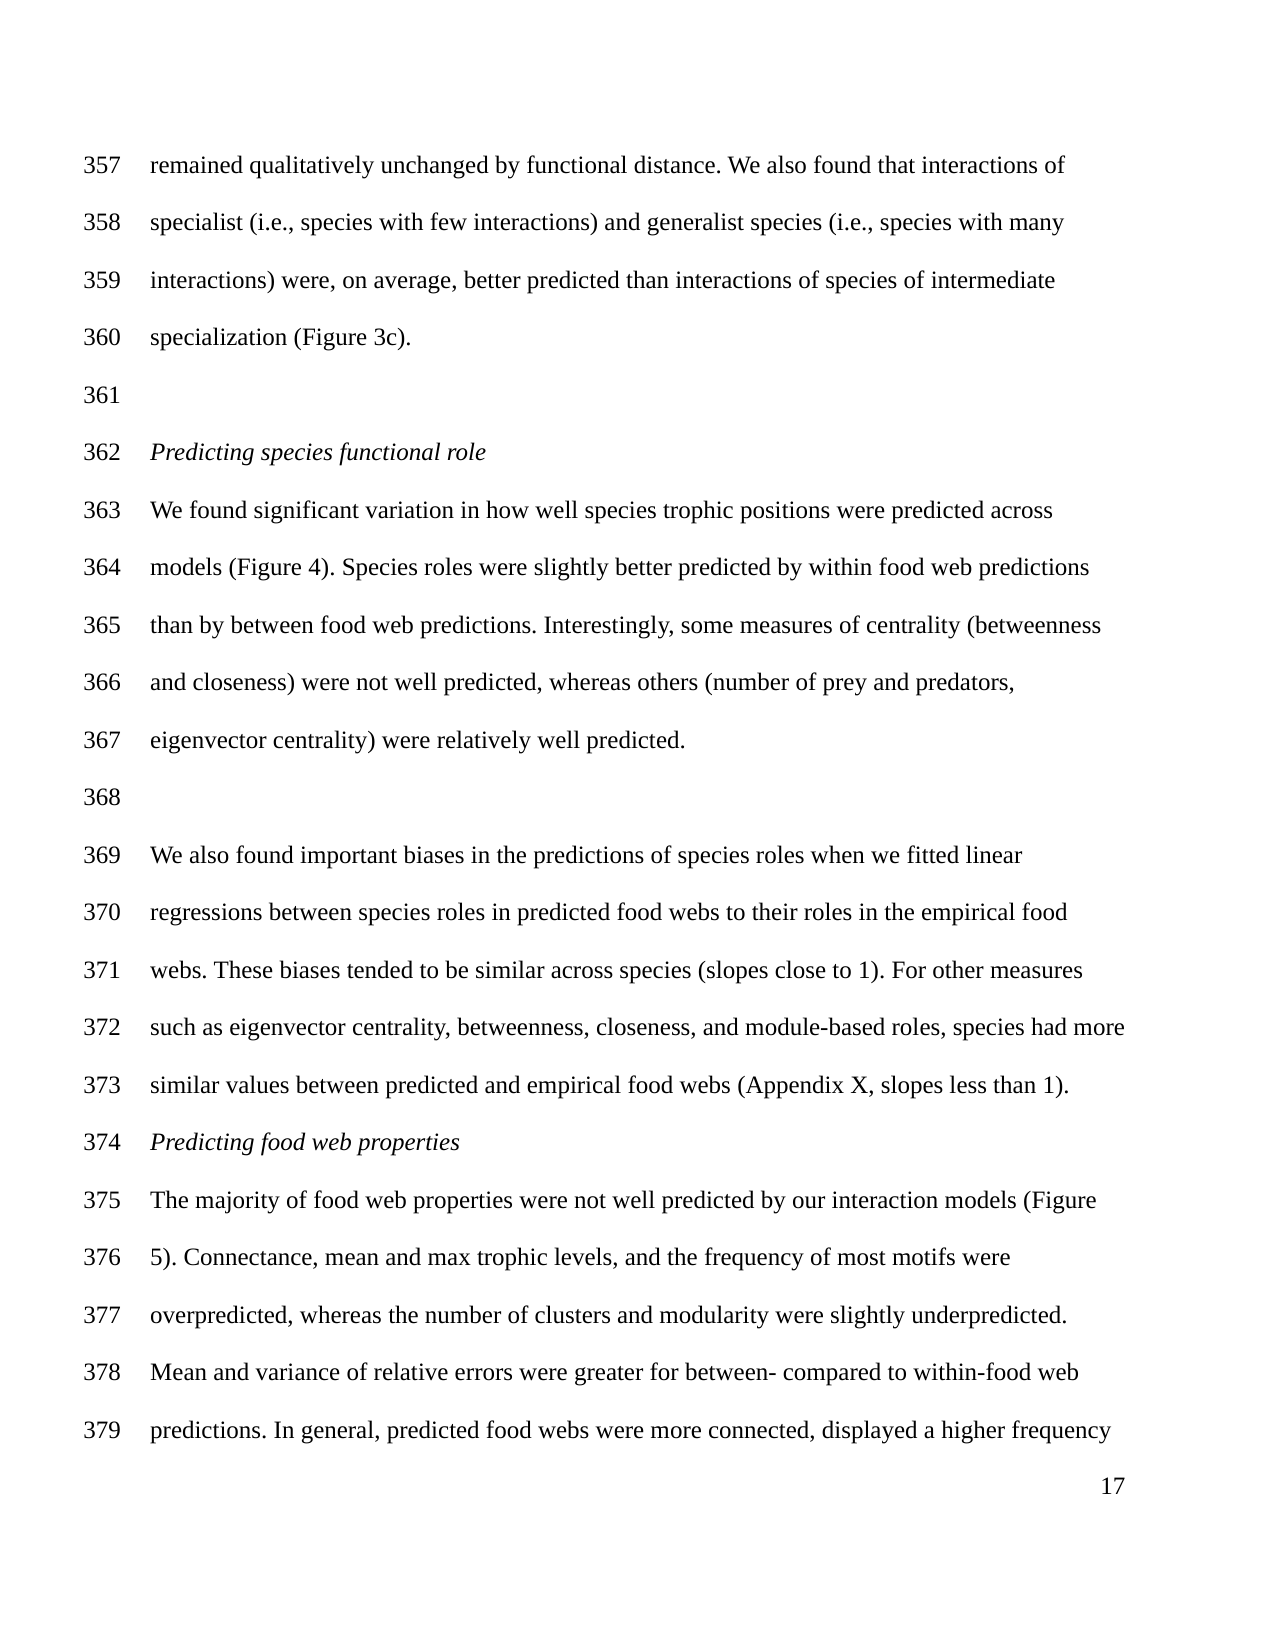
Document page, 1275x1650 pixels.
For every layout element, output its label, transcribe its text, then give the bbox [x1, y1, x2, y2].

text We found significant variation in how well species trophic positions were predicted across models (Figure 4). Species roles were slightly better predicted by within food web predictions than by between food web predictions. Interestingly, some measures of centrality (betweenness and closeness) were not well predicted, whereas others (number of prey and predators, eigenvector centrality) were relatively well predicted. [150, 495, 1125, 754]
text Predicting species functional role [150, 437, 1125, 466]
text The majority of food web properties were not well predicted by our interaction models (Figure 5). Connectance, mean and max trophic levels, and the frequency of most motifs were overpredicted, whereas the number of clusters and modularity were slightly underpredicted. Mean and variance of relative errors were greater for between- compared to within-food web predictions. In general, predicted food webs were more connected, displayed a higher frequency [150, 1185, 1125, 1444]
text We also found important biases in the predictions of species roles when we fitted linear regressions between species roles in predicted food webs to their roles in the empirical food webs. These biases tended to be similar across species (slopes close to 1). For other measures such as eigenvector centrality, betweenness, closeness, and module-based roles, species had more similar values between predicted and empirical food webs (Appendix X, slopes less than 1). [150, 840, 1125, 1099]
text remained qualitatively unchanged by functional distance. We also found that interactions of specialist (i.e., species with few interactions) and generalist species (i.e., species with many interactions) were, on average, better predicted than interactions of species of intermediate specialization (Figure 3c). [150, 150, 1125, 351]
text Predicting food web properties [150, 1127, 1125, 1156]
